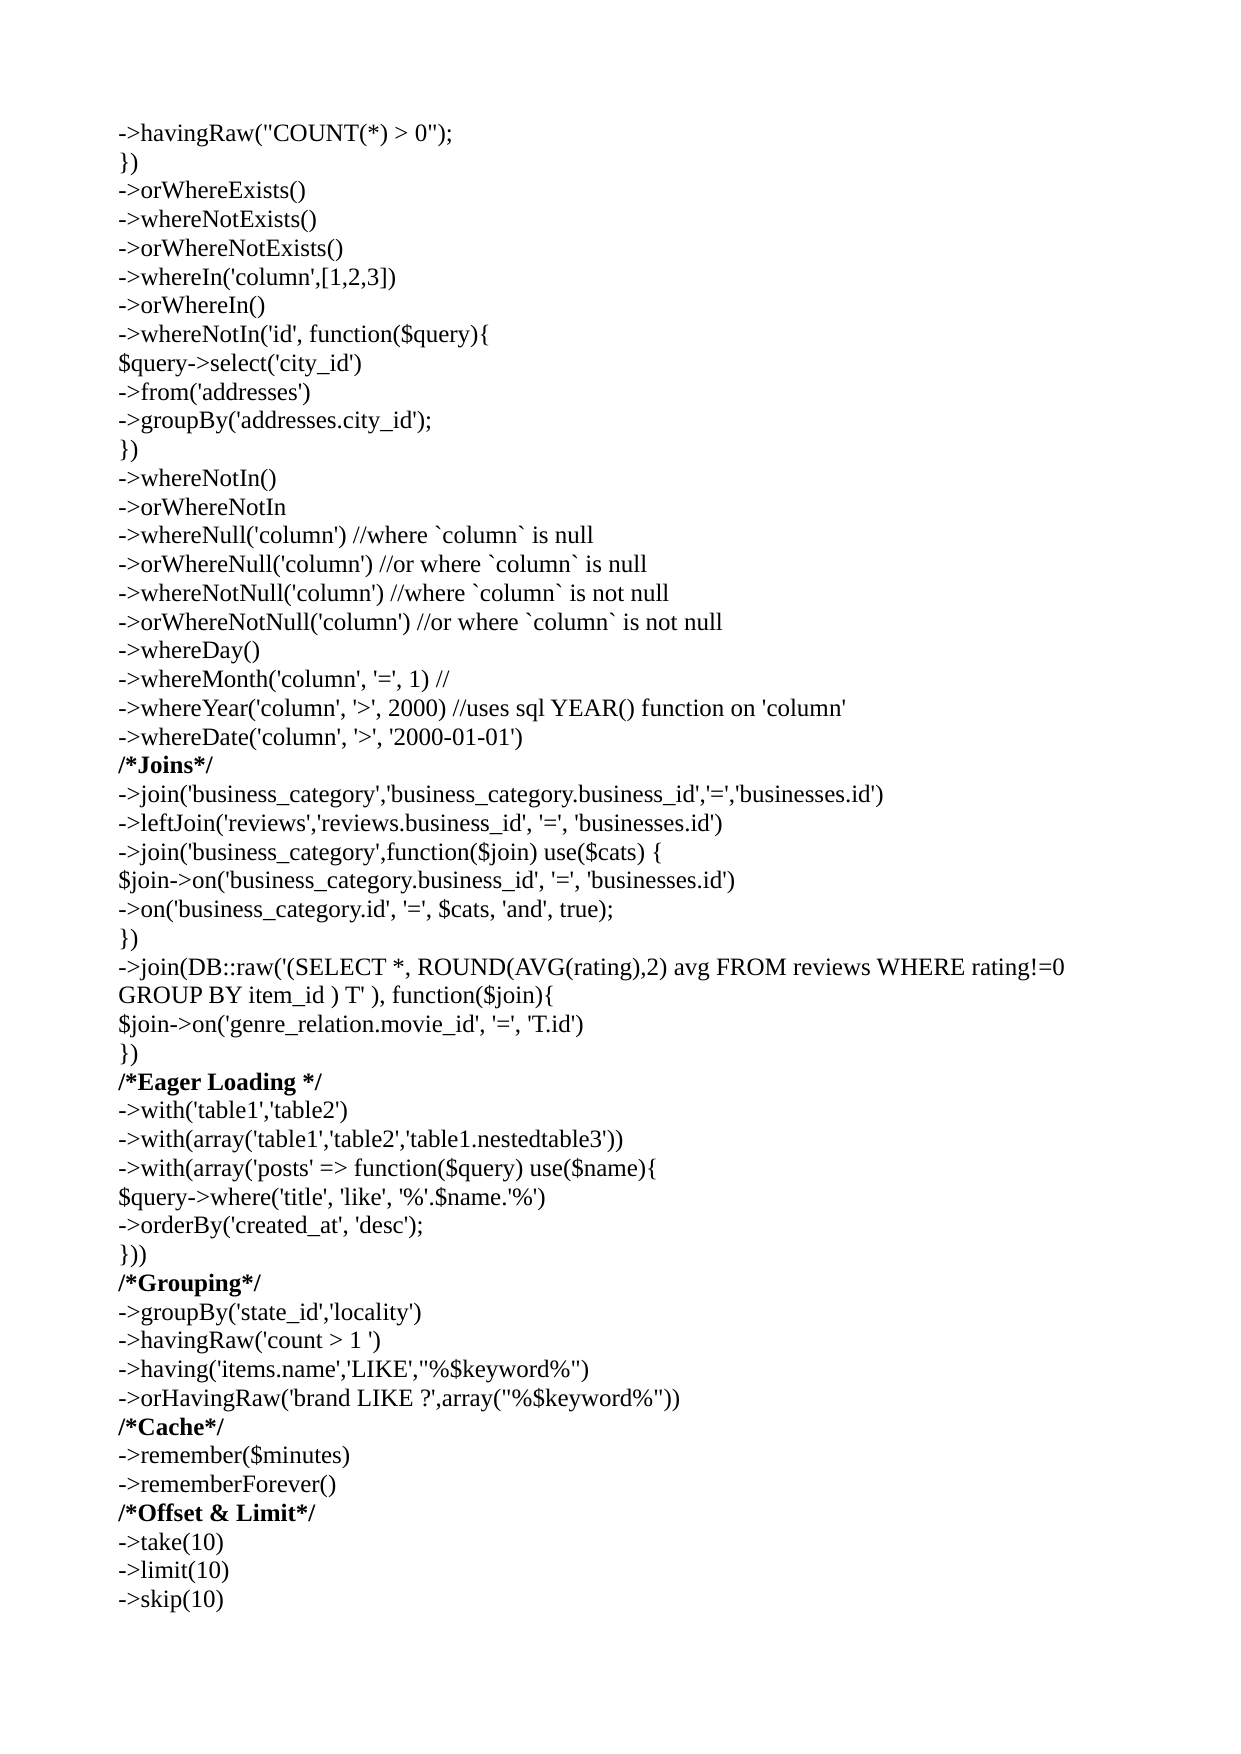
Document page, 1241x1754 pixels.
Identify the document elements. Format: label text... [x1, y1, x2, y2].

text ->orHavingRaw('brand LIKE ?',array("%$keyword%")) [118, 1383, 1122, 1412]
text ->join('business_category',function($join) use($cats) { [118, 837, 1122, 866]
text ->groupBy('addresses.city_id'); [118, 406, 1122, 434]
text ->whereDay() [118, 636, 1122, 664]
text ->orWhereNull('column') //or where `column` is null [118, 549, 1122, 578]
text ->orWhereNotIn [118, 492, 1122, 521]
text ->whereNotExists() [118, 204, 1122, 233]
text ->whereYear('column', '>', 2000) //uses sql YEAR() function on 'column' [118, 693, 1122, 722]
text ->having('items.name','LIKE',"%$keyword%") [118, 1354, 1122, 1383]
text /*Cache*/ [118, 1412, 1122, 1441]
text $join->on('business_category.business_id', '=', 'businesses.id') [118, 866, 1122, 894]
text ->take(10) [118, 1527, 1122, 1556]
text /*Grouping*/ [118, 1268, 1122, 1297]
text ->whereDate('column', '>', '2000-01-01') [118, 722, 1122, 751]
text ->orWhereNotNull('column') //or where `column` is not null [118, 607, 1122, 636]
text ->with(array('posts' => function($query) use($name){ [118, 1153, 1122, 1182]
text ->join('business_category','business_category.business_id','=','businesses.id') [118, 779, 1122, 808]
text ->whereMonth('column', '=', 1) // [118, 664, 1122, 693]
text }) [118, 923, 1122, 952]
text ->skip(10) [118, 1584, 1122, 1613]
text ->leftJoin('reviews','reviews.business_id', '=', 'businesses.id') [118, 808, 1122, 837]
text $query->select('city_id') [118, 348, 1122, 377]
text /*Eager Loading */ [118, 1067, 1122, 1096]
text })) [118, 1239, 1122, 1268]
text ->with(array('table1','table2','table1.nestedtable3')) [118, 1124, 1122, 1153]
text ->whereNull('column') //where `column` is null [118, 521, 1122, 549]
text }) [118, 147, 1122, 176]
text /*Offset & Limit*/ [118, 1498, 1122, 1527]
text ->whereNotIn() [118, 463, 1122, 492]
text ->from('addresses') [118, 377, 1122, 406]
text ->whereNotIn('id', function($query){ [118, 319, 1122, 348]
text ->orWhereExists() [118, 176, 1122, 204]
text ->whereIn('column',[1,2,3]) [118, 262, 1122, 291]
text ->remember($minutes) [118, 1441, 1122, 1469]
text $query->where('title', 'like', '%'.$name.'%') [118, 1182, 1122, 1211]
text ->havingRaw("COUNT(*) > 0"); [118, 118, 1122, 147]
text }) [118, 434, 1122, 463]
text $join->on('genre_relation.movie_id', '=', 'T.id') [118, 1009, 1122, 1038]
text ->join(DB::raw('(SELECT *, ROUND(AVG(rating),2) avg FROM reviews WHERE rating!=0 GROUP BY item_id ) T' ), function($join){ [118, 952, 1122, 1009]
text ->orWhereIn() [118, 291, 1122, 319]
text }) [118, 1038, 1122, 1067]
text /*Joins*/ [118, 751, 1122, 779]
text ->orWhereNotExists() [118, 233, 1122, 262]
text ->orderBy('created_at', 'desc'); [118, 1211, 1122, 1239]
text ->groupBy('state_id','locality') [118, 1297, 1122, 1326]
text ->on('business_category.id', '=', $cats, 'and', true); [118, 894, 1122, 923]
text ->with('table1','table2') [118, 1096, 1122, 1124]
text ->limit(10) [118, 1556, 1122, 1584]
text ->havingRaw('count > 1 ') [118, 1326, 1122, 1354]
text ->whereNotNull('column') //where `column` is not null [118, 578, 1122, 607]
text ->rememberForever() [118, 1469, 1122, 1498]
